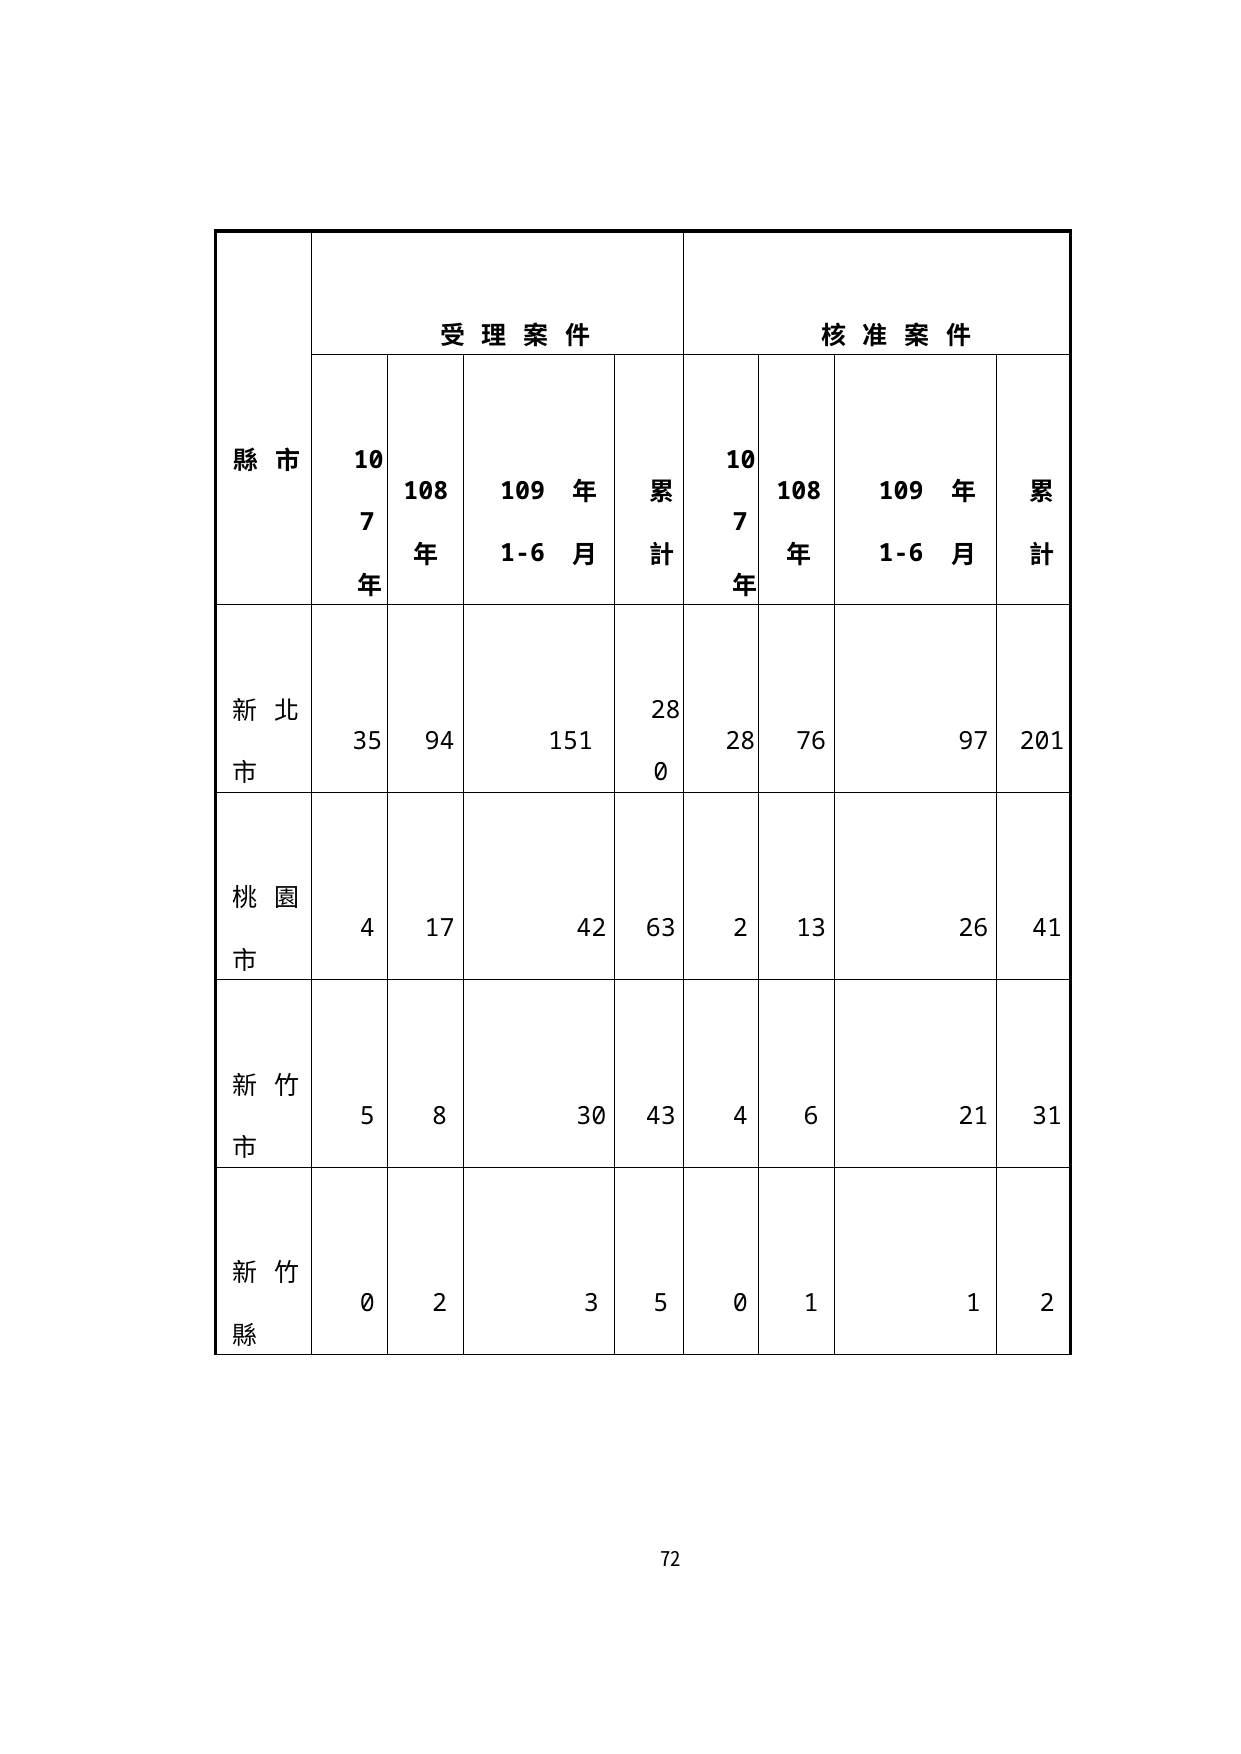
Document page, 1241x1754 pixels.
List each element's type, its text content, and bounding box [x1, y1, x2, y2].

table_cell 新北市 [217, 605, 311, 792]
table_cell 5 [615, 1168, 683, 1354]
table_cell 6 [759, 980, 834, 1167]
table_cell 31 [997, 980, 1069, 1167]
table_cell 42 [464, 793, 614, 979]
table_cell 109年1-6月 [835, 355, 996, 604]
table_cell 26 [835, 793, 996, 979]
table_cell 63 [615, 793, 683, 979]
table_cell 201 [997, 605, 1069, 792]
table_cell 107年 [684, 355, 758, 604]
table_cell 41 [997, 793, 1069, 979]
table_cell 2 [684, 793, 758, 979]
table_cell 5 [312, 980, 387, 1167]
table_cell 30 [464, 980, 614, 1167]
table_cell 2 [997, 1168, 1069, 1354]
table_cell 4 [312, 793, 387, 979]
table_cell 新竹縣 [217, 1168, 311, 1354]
table_cell 0 [684, 1168, 758, 1354]
table_cell 13 [759, 793, 834, 979]
table_cell 累計 [615, 355, 683, 604]
table_cell 280 [615, 605, 683, 792]
table_cell 97 [835, 605, 996, 792]
table_cell 8 [388, 980, 463, 1167]
table_cell 0 [312, 1168, 387, 1354]
table_cell 2 [388, 1168, 463, 1354]
table_cell 109年1-6月 [464, 355, 614, 604]
table_cell 桃園市 [217, 793, 311, 979]
table_cell 3 [464, 1168, 614, 1354]
table_cell 76 [759, 605, 834, 792]
table_cell 151 [464, 605, 614, 792]
table_header 縣市 [217, 233, 311, 604]
table_cell 1 [759, 1168, 834, 1354]
table_cell 新竹市 [217, 980, 311, 1167]
table_cell 94 [388, 605, 463, 792]
table_header 受理案件 [312, 233, 683, 354]
table_cell 1 [835, 1168, 996, 1354]
table_cell 108年 [759, 355, 834, 604]
table_cell 21 [835, 980, 996, 1167]
table_cell 4 [684, 980, 758, 1167]
table_cell 17 [388, 793, 463, 979]
table_cell 累計 [997, 355, 1069, 604]
table_cell 108年 [388, 355, 463, 604]
table_cell 43 [615, 980, 683, 1167]
table_cell 35 [312, 605, 387, 792]
table_cell 28 [684, 605, 758, 792]
table_header 核准案件 [684, 233, 1069, 354]
table_cell 107年 [312, 355, 387, 604]
